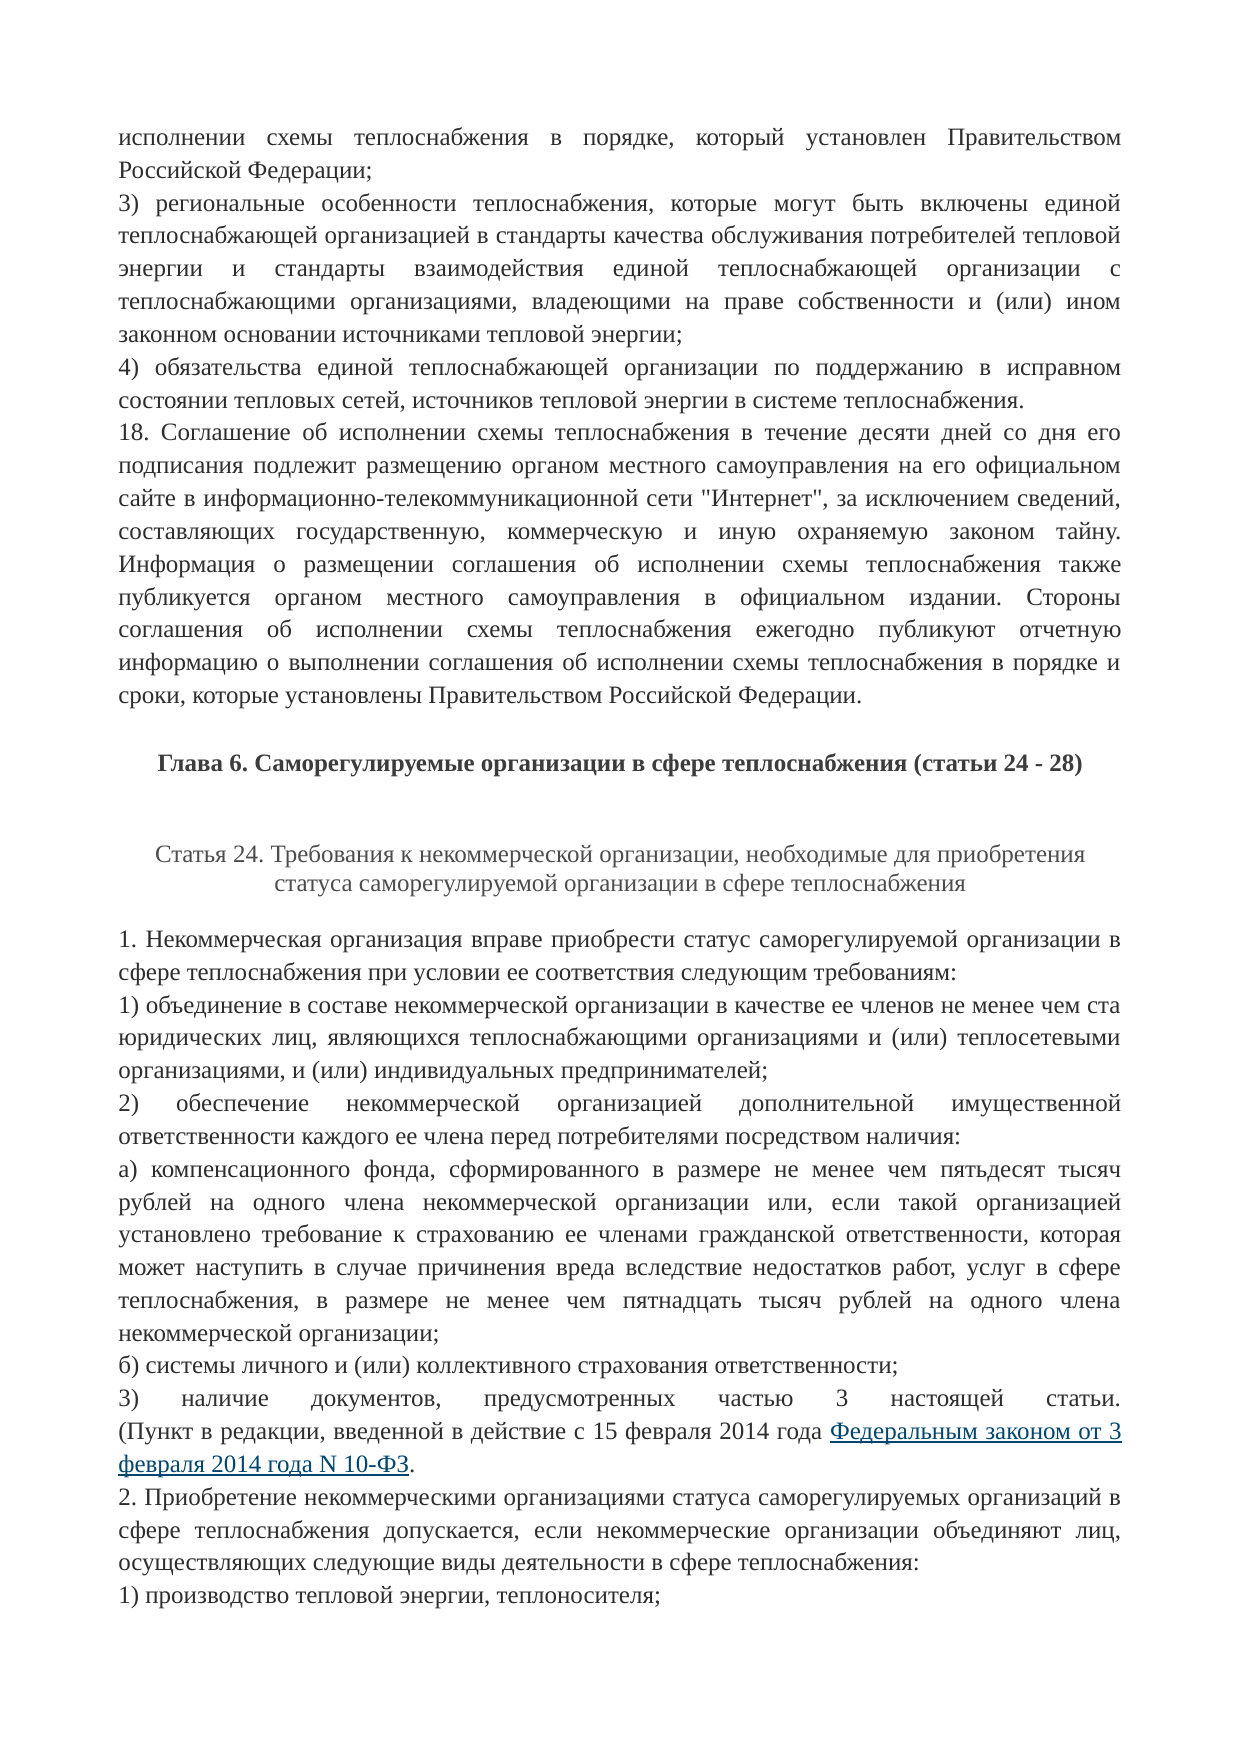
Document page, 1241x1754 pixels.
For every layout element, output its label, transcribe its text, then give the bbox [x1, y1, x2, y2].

text 2) обеспечение некоммерческой организацией дополнительной имущественной ответственности каждого ее члена перед потребителями посредством наличия: [118, 1084, 1122, 1150]
text 1) объединение в составе некоммерческой организации в качестве ее членов не менее чем ста юридических лиц, являющихся теплоснабжающими организациями и (или) теплосетевыми организациями, и (или) индивидуальных предпринимателей; [118, 986, 1122, 1084]
text 1. Некоммерческая организация вправе приобрести статус саморегулируемой организации в сфере теплоснабжения при условии ее соответствия следующим требованиям: [118, 920, 1122, 986]
text 3) региональные особенности теплоснабжения, которые могут быть включены единой теплоснабжающей организацией в стандарты качества обслуживания потребителей тепловой энергии и стандарты взаимодействия единой теплоснабжающей организации с теплоснабжающими организациями, владеющими на праве собственности и (или) ином законном основании источниками тепловой энергии; [118, 184, 1122, 348]
text 2. Приобретение некоммерческими организациями статуса саморегулируемых организаций в сфере теплоснабжения допускается, если некоммерческие организации объединяют лиц, осуществляющих следующие виды деятельности в сфере теплоснабжения: [118, 1478, 1122, 1576]
text б) системы личного и (или) коллективного страхования ответственности; [118, 1347, 1122, 1379]
text 4) обязательства единой теплоснабжающей организации по поддержанию в исправном состоянии тепловых сетей, источников тепловой энергии в системе теплоснабжения. [118, 348, 1122, 413]
text 3) наличие документов, предусмотренных частью 3 настоящей статьи. (Пункт в редакции, введенной в действие с 15 февраля 2014 года Федеральным законом от 3 февраля 2014 года N 10-ФЗ. [118, 1379, 1122, 1478]
text 1) производство тепловой энергии, теплоносителя; [118, 1576, 1122, 1609]
text а) компенсационного фонда, сформированного в размере не менее чем пятьдесят тысяч рублей на одного члена некоммерческой организации или, если такой организацией установлено требование к страхованию ее членами гражданской ответственности, которая может наступить в случае причинения вреда вследствие недостатков работ, услуг в сфере теплоснабжения, в размере не менее чем пятнадцать тысяч рублей на одного члена некоммерческой организации; [118, 1150, 1122, 1347]
text исполнении схемы теплоснабжения в порядке, который установлен Правительством Российской Федерации; [118, 118, 1122, 184]
subtitle Глава 6. Саморегулируемые организации в сфере теплоснабжения (статьи 24 - 28) [118, 748, 1122, 777]
subtitle Статья 24. Требования к некоммерческой организации, необходимые для приобретения статуса саморегулируемой организации в сфере теплоснабжения [118, 839, 1122, 897]
text 18. Соглашение об исполнении схемы теплоснабжения в течение десяти дней со дня его подписания подлежит размещению органом местного самоуправления на его официальном сайте в информационно-телекоммуникационной сети "Интернет", за исключением сведений, составляющих государственную, коммерческую и иную охраняемую законом тайну. Информация о размещении соглашения об исполнении схемы теплоснабжения также публикуется органом местного самоуправления в официальном издании. Стороны соглашения об исполнении схемы теплоснабжения ежегодно публикуют отчетную информацию о выполнении соглашения об исполнении схемы теплоснабжения в порядке и сроки, которые установлены Правительством Российской Федерации. [118, 413, 1122, 709]
